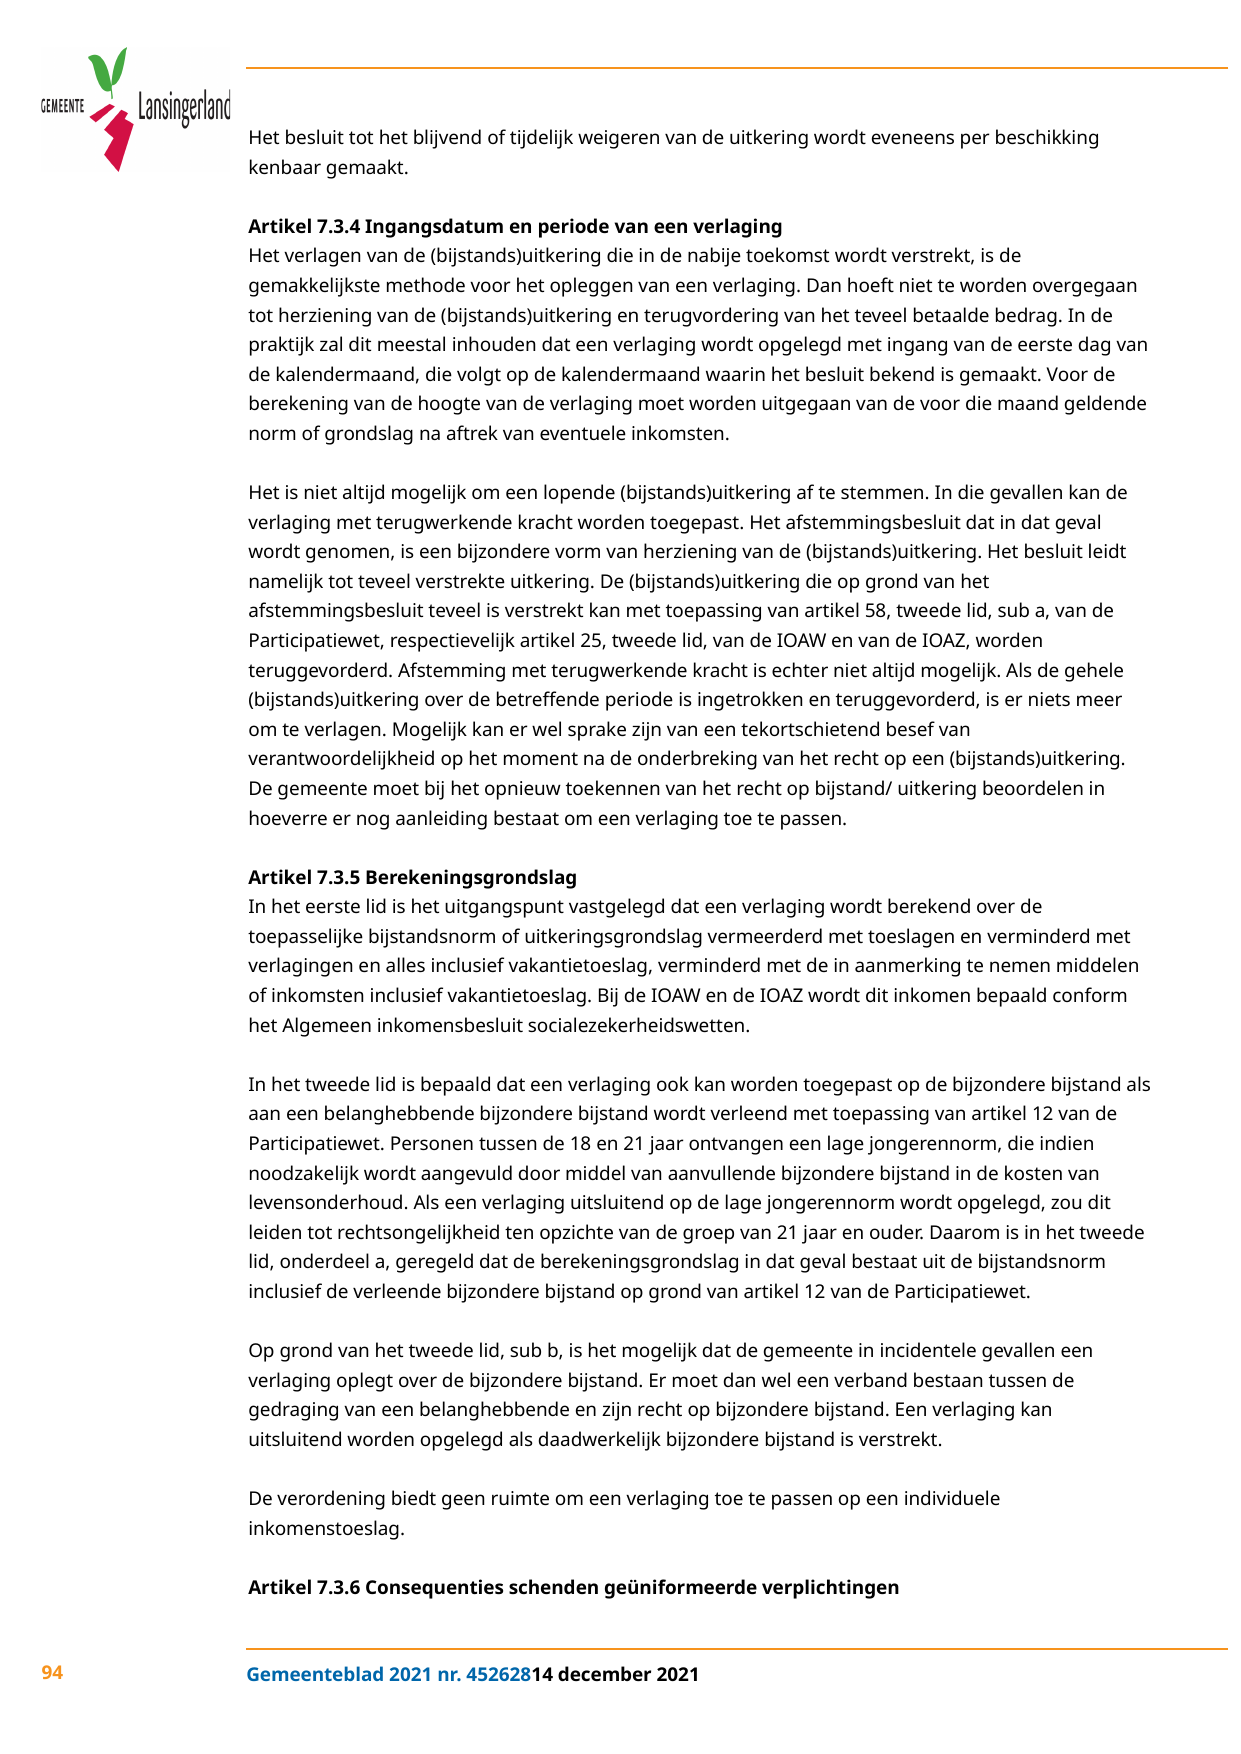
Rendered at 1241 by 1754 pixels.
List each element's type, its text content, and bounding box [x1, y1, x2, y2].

picture [41, 47, 231, 172]
text De verordening biedt geen ruimte om een verlaging toe te passen op een individuele inkomenstoeslag. [248, 1485, 1152, 1541]
text In het tweede lid is bepaald dat een verlaging ook kan worden toegepast op de bijzondere bijstand als aan een belanghebbende bijzondere bijstand wordt verleend met toepassing van artikel 12 van de Participatiewet. Personen tussen de 18 en 21 jaar ontvangen een lage jongerennorm, die indien noodzakelijk wordt aangevuld door middel van aanvullende bijzondere bijstand in de kosten van levensonderhoud. Als een verlaging uitsluitend op de lage jongerennorm wordt opgelegd, zou dit leiden tot rechtsongelijkheid ten opzichte van de groep van 21 jaar en ouder. Daarom is in het tweede lid, onderdeel a, geregeld dat de berekeningsgrondslag in dat geval bestaat uit de bijstandsnorm inclusief de verleende bijzondere bijstand op grond van artikel 12 van de Participatiewet. [248, 1071, 1152, 1304]
text Het verlagen van de (bijstands)uitkering die in de nabije toekomst wordt verstrekt, is de gemakkelijkste methode voor het opleggen van een verlaging. Dan hoeft niet te worden overgegaan tot herziening van de (bijstands)uitkering en terugvordering van het teveel betaalde bedrag. In de praktijk zal dit meestal inhouden dat een verlaging wordt opgelegd met ingang van de eerste dag van de kalendermaand, die volgt op de kalendermaand waarin het besluit bekend is gemaakt. Voor de berekening van de hoogte van de verlaging moet worden uitgegaan van de voor die maand geldende norm of grondslag na aftrek van eventuele inkomsten. [248, 243, 1152, 446]
text In het eerste lid is het uitgangspunt vastgelegd dat een verlaging wordt berekend over de toepasselijke bijstandsnorm of uitkeringsgrondslag vermeerderd met toeslagen en verminderd met verlagingen en alles inclusief vakantietoeslag, verminderd met de in aanmerking te nemen middelen of inkomsten inclusief vakantietoeslag. Bij de IOAW en de IOAZ wordt dit inkomen bepaald conform het Algemeen inkomensbesluit socialezekerheidswetten. [248, 893, 1152, 1038]
text Het is niet altijd mogelijk om een lopende (bijstands)uitkering af te stemmen. In die gevallen kan de verlaging met terugwerkende kracht worden toegepast. Het afstemmingsbesluit dat in dat geval wordt genomen, is een bijzondere vorm van herziening van de (bijstands)uitkering. Het besluit leidt namelijk tot teveel verstrekte uitkering. De (bijstands)uitkering die op grond van het afstemmingsbesluit teveel is verstrekt kan met toepassing van artikel 58, tweede lid, sub a, van de Participatiewet, respectievelijk artikel 25, tweede lid, van de IOAW en van de IOAZ, worden teruggevorderd. Afstemming met terugwerkende kracht is echter niet altijd mogelijk. Als de gehele (bijstands)uitkering over de betreffende periode is ingetrokken en teruggevorderd, is er niets meer om te verlagen. Mogelijk kan er wel sprake zijn van een tekortschietend besef van verantwoordelijkheid op het moment na de onderbreking van het recht op een (bijstands)uitkering. De gemeente moet bij het opnieuw toekennen van het recht op bijstand/ uitkering beoordelen in hoeverre er nog aanleiding bestaat om een verlaging toe te passen. [248, 479, 1152, 831]
text Artikel 7.3.4 Ingangsdatum en periode van een verlaging [248, 213, 1152, 239]
text Op grond van het tweede lid, sub b, is het mogelijk dat de gemeente in incidentele gevallen een verlaging oplegt over de bijzondere bijstand. Er moet dan wel een verband bestaan tussen de gedraging van een belanghebbende en zijn recht op bijzondere bijstand. Een verlaging kan uitsluitend worden opgelegd als daadwerkelijk bijzondere bijstand is verstrekt. [248, 1337, 1152, 1452]
text Het besluit tot het blijvend of tijdelijk weigeren van de uitkering wordt eveneens per beschikking kenbaar gemaakt. [248, 124, 1152, 180]
text Artikel 7.3.6 Consequenties schenden geüniformeerde verplichtingen [248, 1574, 1152, 1600]
text Artikel 7.3.5 Berekeningsgrondslag [248, 864, 1152, 890]
